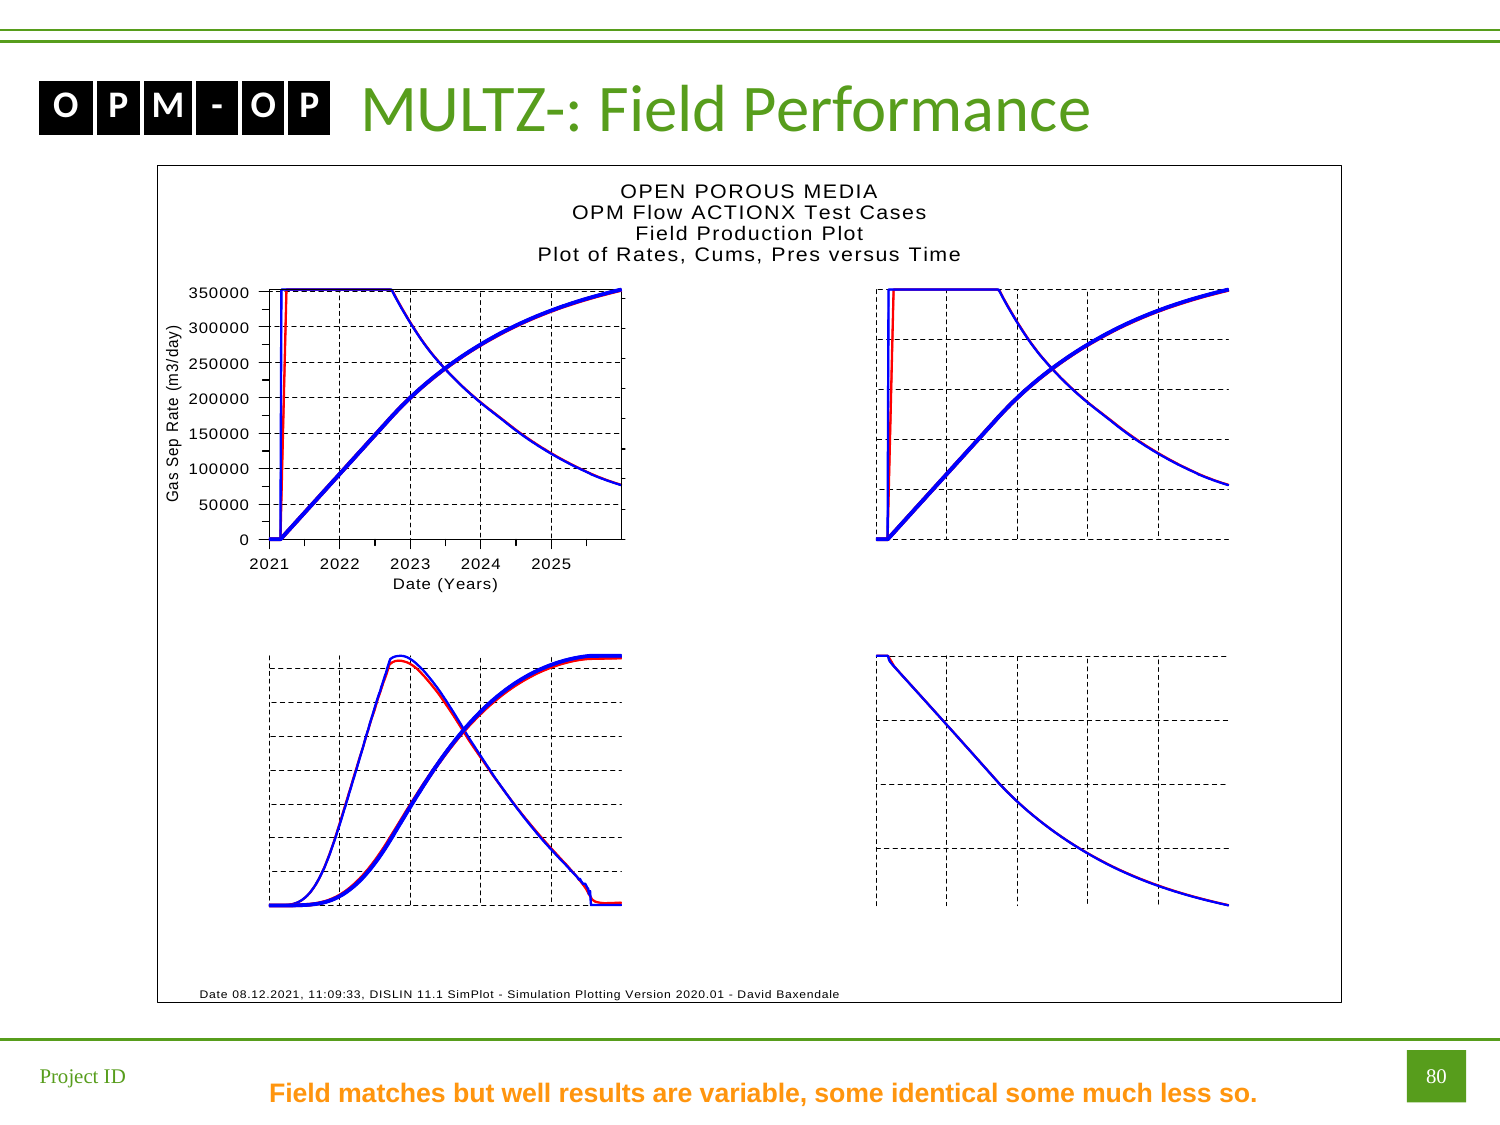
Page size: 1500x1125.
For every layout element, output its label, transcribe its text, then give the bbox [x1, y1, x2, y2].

picture [157, 165, 1343, 1004]
title MULTZ-: Field Performance [360, 77, 1425, 153]
text_box Field matches but well results are variable, some identical some much less so. [165, 1050, 1351, 1117]
